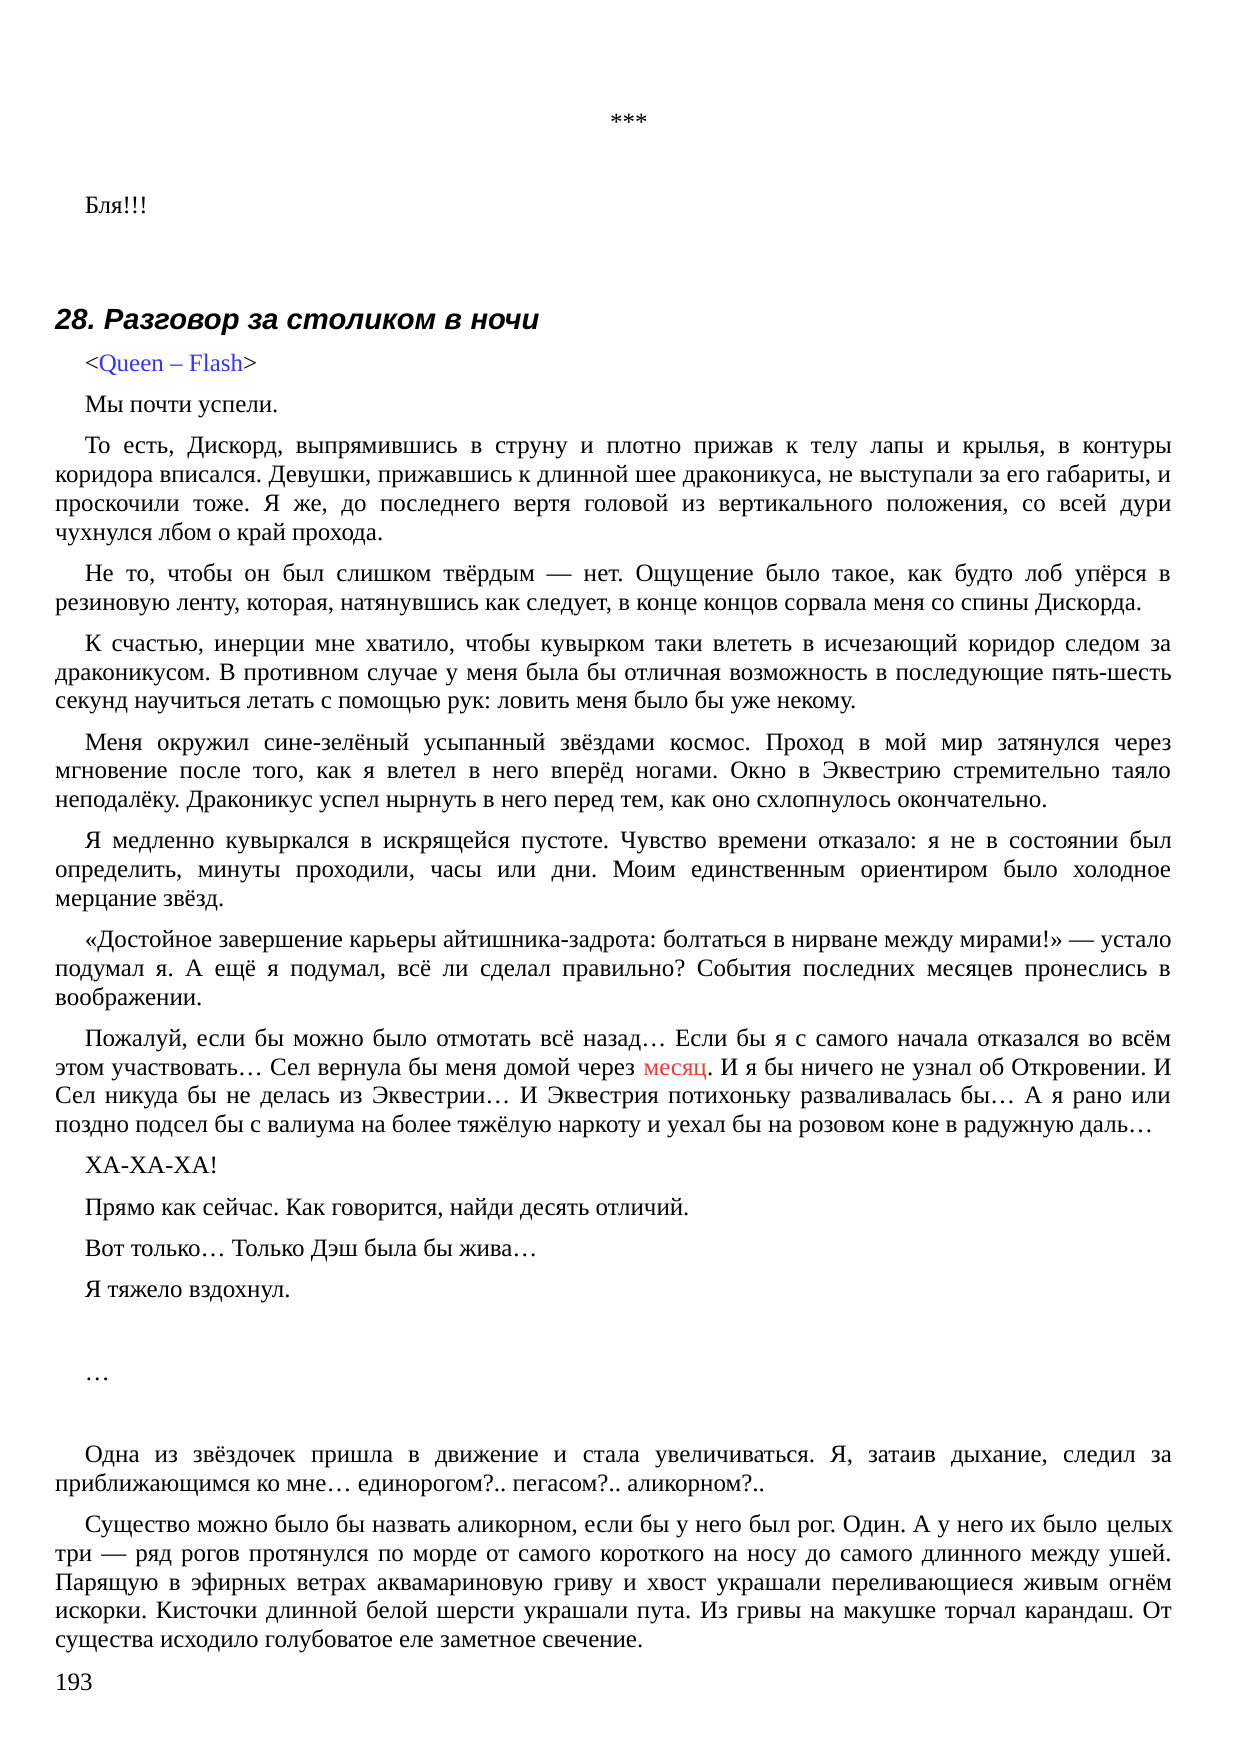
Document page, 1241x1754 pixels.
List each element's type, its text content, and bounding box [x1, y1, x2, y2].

text Мы почти успели. [55, 389, 1173, 418]
text Не то, чтобы он был слишком твёрдым — нет. Ощущение было такое, как будто лоб упёрся в резиновую ленту, которая, натянувшись как следует, в конце концов сорвала меня со спины Дискорда. [55, 558, 1173, 616]
text То есть, Дискорд, выпрямившись в струну и плотно прижав к телу лапы и крылья, в контуры коридора вписался. Девушки, прижавшись к длинной шее драконикуса, не выступали за его габариты, и проскочили тоже. Я же, до последнего вертя головой из вертикального положения, со всей дури чухнулся лбом о край прохода. [55, 431, 1173, 546]
text *** [55, 107, 1173, 136]
text ХА-ХА-ХА! [55, 1151, 1173, 1179]
subtitle 28. Разговор за столиком в ночи [55, 302, 1173, 336]
text Бля!!! [55, 190, 1173, 218]
text Меня окружил сине-зелёный усыпанный звёздами космос. Проход в мой мир затянулся через мгновение после того, как я влетел в него вперёд ногами. Окно в Эквестрию стремительно таяло неподалёку. Драконикус успел нырнуть в него перед тем, как оно схлопнулось окончательно. [55, 727, 1173, 813]
text К счастью, инерции мне хватило, чтобы кувырком таки влететь в исчезающий коридор следом за драконикусом. В противном случае у меня была бы отличная возможность в последующие пять-шесть секунд научиться летать с помощью рук: ловить меня было бы уже некому. [55, 628, 1173, 714]
text <Queen – Flash> [55, 348, 1173, 377]
text Вот только… Только Дэш была бы жива… [55, 1233, 1173, 1262]
text Существо можно было бы назвать аликорном, если бы у него был рог. Один. А у него их было целых три — ряд рогов протянулся по морде от самого короткого на носу до самого длинного между ушей. Парящую в эфирных ветрах аквамариновую гриву и хвост украшали переливающиеся живым огнём искорки. Кисточки длинной белой шерсти украшали пута. Из гривы на макушке торчал карандаш. От существа исходило голубоватое еле заметное свечение. [55, 1509, 1173, 1653]
text … [55, 1357, 1173, 1386]
text Я медленно кувыркался в искрящейся пустоте. Чувство времени отказало: я не в состоянии был определить, минуты проходили, часы или дни. Моим единственным ориентиром было холодное мерцание звёзд. [55, 826, 1173, 912]
text Пожалуй, если бы можно было отмотать всё назад… Если бы я с самого начала отказался во всём этом участвовать… Сел вернула бы меня домой через месяц. И я бы ничего не узнал об Откровении. И Сел никуда бы не делась из Эквестрии… И Эквестрия потихоньку разваливалась бы… А я рано или поздно подсел бы с валиума на более тяжёлую наркоту и уехал бы на розовом коне в радужную даль… [55, 1023, 1173, 1138]
text «Достойное завершение карьеры айтишника-задрота: болтаться в нирване между мирами!» — устало подумал я. А ещё я подумал, всё ли сделал правильно? События последних месяцев пронеслись в воображении. [55, 924, 1173, 1011]
text Я тяжело вздохнул. [55, 1274, 1173, 1303]
text Одна из звёздочек пришла в движение и стала увеличиваться. Я, затаив дыхание, следил за приближающимся ко мне… единорогом?.. пегасом?.. аликорном?.. [55, 1439, 1173, 1497]
text Прямо как сейчас. Как говорится, найди десять отличий. [55, 1192, 1173, 1221]
